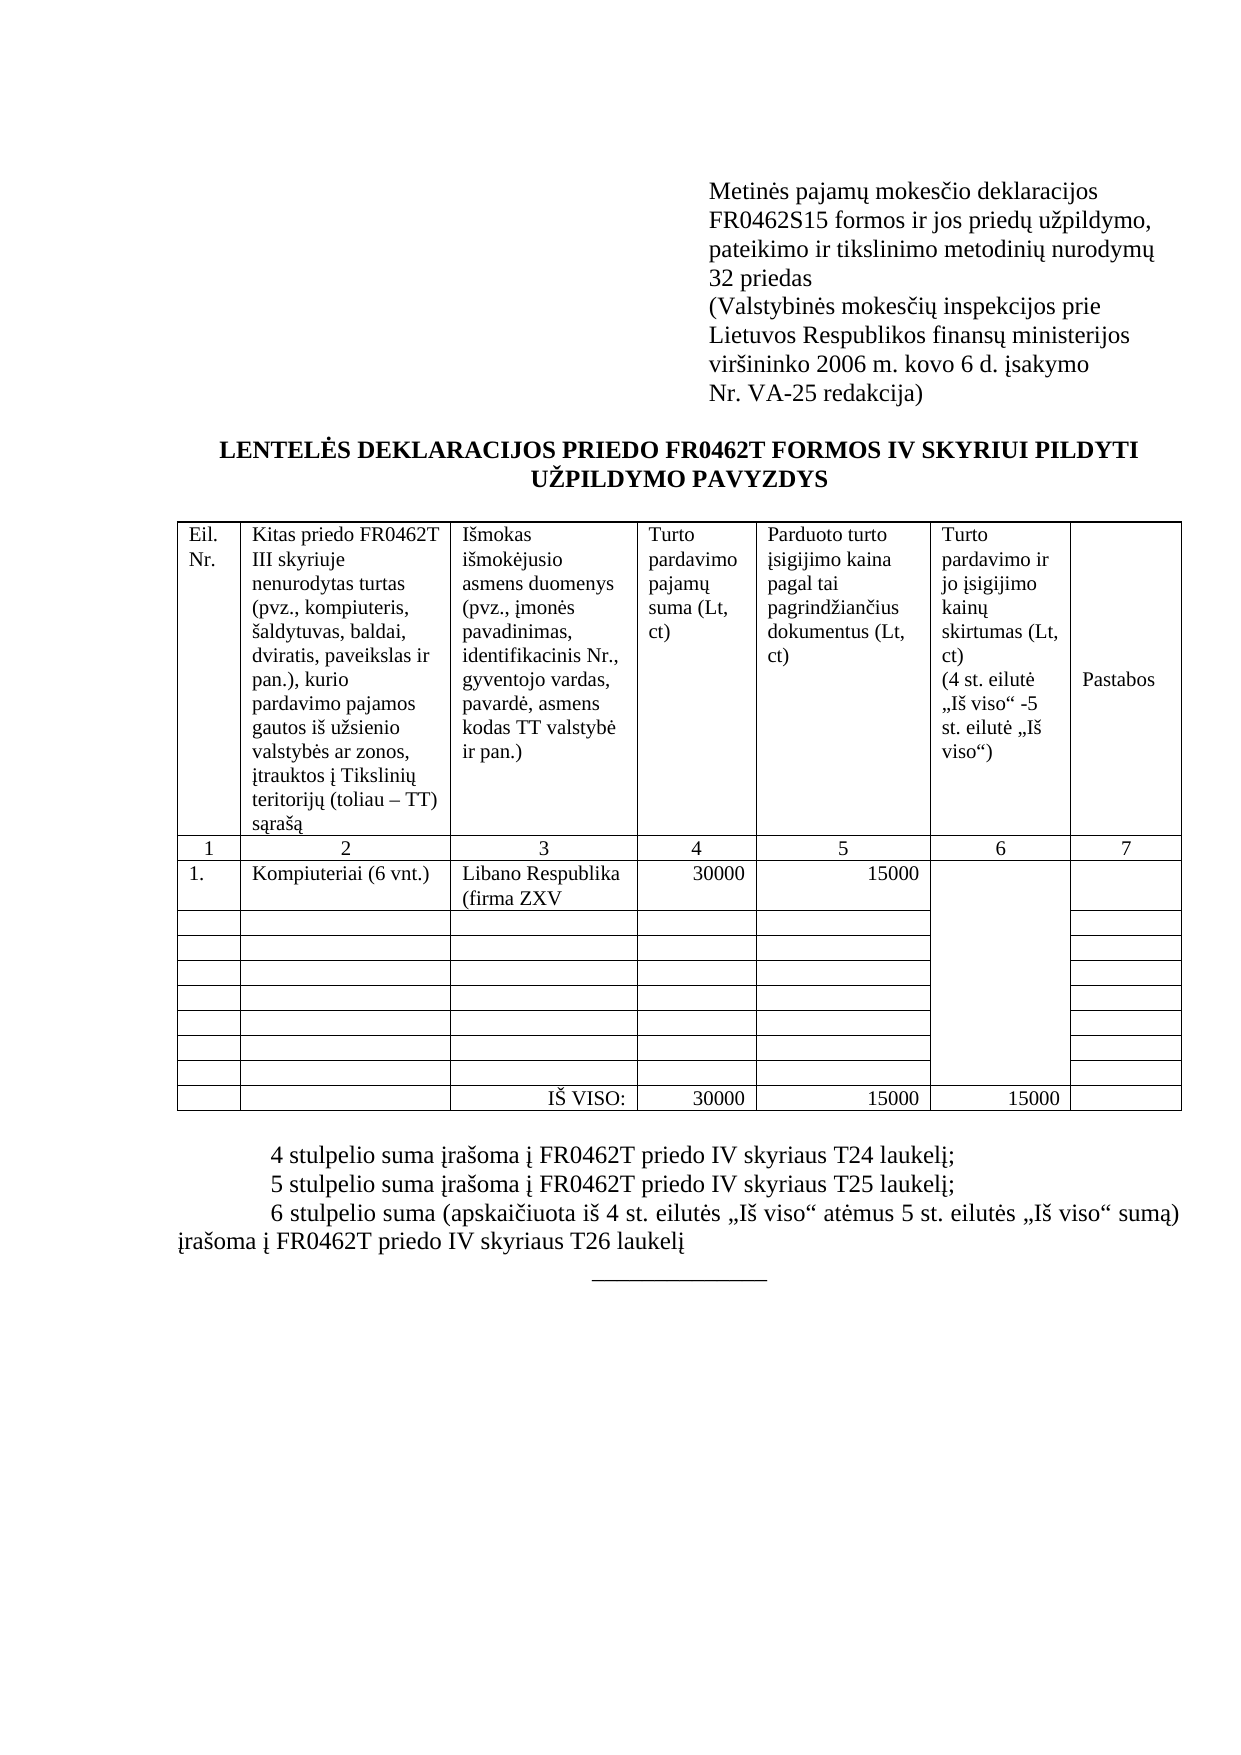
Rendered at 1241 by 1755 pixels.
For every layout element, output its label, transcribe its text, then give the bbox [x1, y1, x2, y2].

table_cell [241, 961, 450, 985]
table_cell [451, 1061, 637, 1085]
text 6 stulpelio suma (apskaičiuota iš 4 st. eilutės „Iš viso“ atėmus 5 st. eilutės „Iš viso“ sumą) įrašoma į FR0462T priedo IV skyriaus T26 laukelį [177, 1198, 1181, 1255]
table_cell 15000 [757, 1086, 930, 1110]
text Lietuvos Respublikos finansų ministerijos [177, 320, 1181, 349]
table_cell [638, 986, 756, 1010]
table_cell [757, 986, 930, 1010]
table_cell 1 [178, 836, 240, 860]
table_cell 4 [638, 836, 756, 860]
table_cell [1071, 936, 1181, 960]
table_cell [178, 1061, 240, 1085]
table_cell [638, 1011, 756, 1035]
table_cell [757, 1061, 930, 1085]
table_cell [451, 1036, 637, 1060]
table_cell [178, 936, 240, 960]
table_cell [451, 936, 637, 960]
table_cell [178, 1036, 240, 1060]
table_cell 1. [178, 861, 240, 909]
table_cell Libano Respublika (firma ZXV [451, 861, 637, 909]
text 4 stulpelio suma įrašoma į FR0462T priedo IV skyriaus T24 laukelį; [177, 1140, 1181, 1169]
text Metinės pajamų mokesčio deklaracijos [177, 176, 1181, 205]
table_cell [757, 1036, 930, 1060]
table_cell [757, 961, 930, 985]
table_cell 5 [757, 836, 930, 860]
table_cell [178, 986, 240, 1010]
table_cell 15000 [931, 1086, 1070, 1110]
table_cell [178, 1086, 240, 1110]
table_cell [757, 911, 930, 934]
table_cell [1071, 1011, 1181, 1035]
table_cell [241, 936, 450, 960]
text 32 priedas [177, 263, 1181, 291]
table_cell 3 [451, 836, 637, 860]
table_cell [1071, 861, 1181, 909]
table_cell [451, 986, 637, 1010]
table_cell [638, 936, 756, 960]
table_cell [1071, 961, 1181, 985]
table_header Parduoto turto įsigijimo kaina pagal tai pagrindžiančius dokumentus (Lt, ct) [757, 523, 930, 835]
text 5 stulpelio suma įrašoma į FR0462T priedo IV skyriaus T25 laukelį; [177, 1169, 1181, 1198]
table_cell [1071, 1061, 1181, 1085]
table_cell [638, 911, 756, 934]
text (Valstybinės mokesčių inspekcijos prie [177, 291, 1181, 320]
text viršininko 2006 m. kovo 6 d. įsakymo [177, 349, 1181, 378]
table_cell [451, 1011, 637, 1035]
table_cell IŠ VISO: [451, 1086, 637, 1110]
table_header Išmokas išmokėjusio asmens duomenys (pvz., įmonės pavadinimas, identifikacinis Nr., gyventojo vardas, pavardė, asmens kodas TT valstybė ir pan.) [451, 523, 637, 835]
table_cell [451, 911, 637, 934]
table_cell [1071, 911, 1181, 934]
table_cell [241, 1086, 450, 1110]
text pateikimo ir tikslinimo metodinių nurodymų [177, 234, 1181, 263]
text FR0462S15 formos ir jos priedų užpildymo, [177, 205, 1181, 234]
table_cell [178, 911, 240, 934]
text LENTELĖS DEKLARACIJOS PRIEDO FR0462T FORMOS IV SKYRIUI PILDYTI UŽPILDYMO PAVYZDYS [177, 435, 1181, 493]
table_cell [451, 961, 637, 985]
text ______________ [177, 1255, 1181, 1284]
table_cell [757, 936, 930, 960]
table_cell 15000 [757, 861, 930, 909]
table_cell [638, 1061, 756, 1085]
table_cell [638, 1036, 756, 1060]
table_cell 6 [931, 836, 1070, 860]
table_cell [178, 1011, 240, 1035]
text Nr. VA-25 redakcija) [177, 378, 1181, 406]
table_header Kitas priedo FR0462T III skyriuje nenurodytas turtas (pvz., kompiuteris, šaldytuvas, baldai, dviratis, paveikslas ir pan.), kurio pardavimo pajamos gautos iš užsienio valstybės ar zonos, įtrauktos į Tikslinių teritorijų (toliau – TT) sąrašą [241, 523, 450, 835]
table_cell Kompiuteriai (6 vnt.) [241, 861, 450, 909]
table_cell 2 [241, 836, 450, 860]
table_cell [1071, 1086, 1181, 1110]
table_cell [241, 911, 450, 934]
table_header Turto pardavimo ir jo įsigijimo kainų skirtumas (Lt, ct) (4 st. eilutė „Iš viso“ -5 st. eilutė „Iš viso“) [931, 523, 1070, 835]
table_header Pastabos [1071, 523, 1181, 835]
table_cell 7 [1071, 836, 1181, 860]
table_cell [241, 1036, 450, 1060]
table_cell [931, 861, 1070, 1085]
table_cell 30000 [638, 1086, 756, 1110]
table_cell [241, 1061, 450, 1085]
table_cell [241, 1011, 450, 1035]
table_cell [241, 986, 450, 1010]
table_cell 30000 [638, 861, 756, 909]
table_cell [638, 961, 756, 985]
table_cell [1071, 1036, 1181, 1060]
table_cell [178, 961, 240, 985]
table_header Eil. Nr. [178, 523, 240, 835]
table_header Turto pardavimo pajamų suma (Lt, ct) [638, 523, 756, 835]
table_cell [757, 1011, 930, 1035]
table_cell [1071, 986, 1181, 1010]
